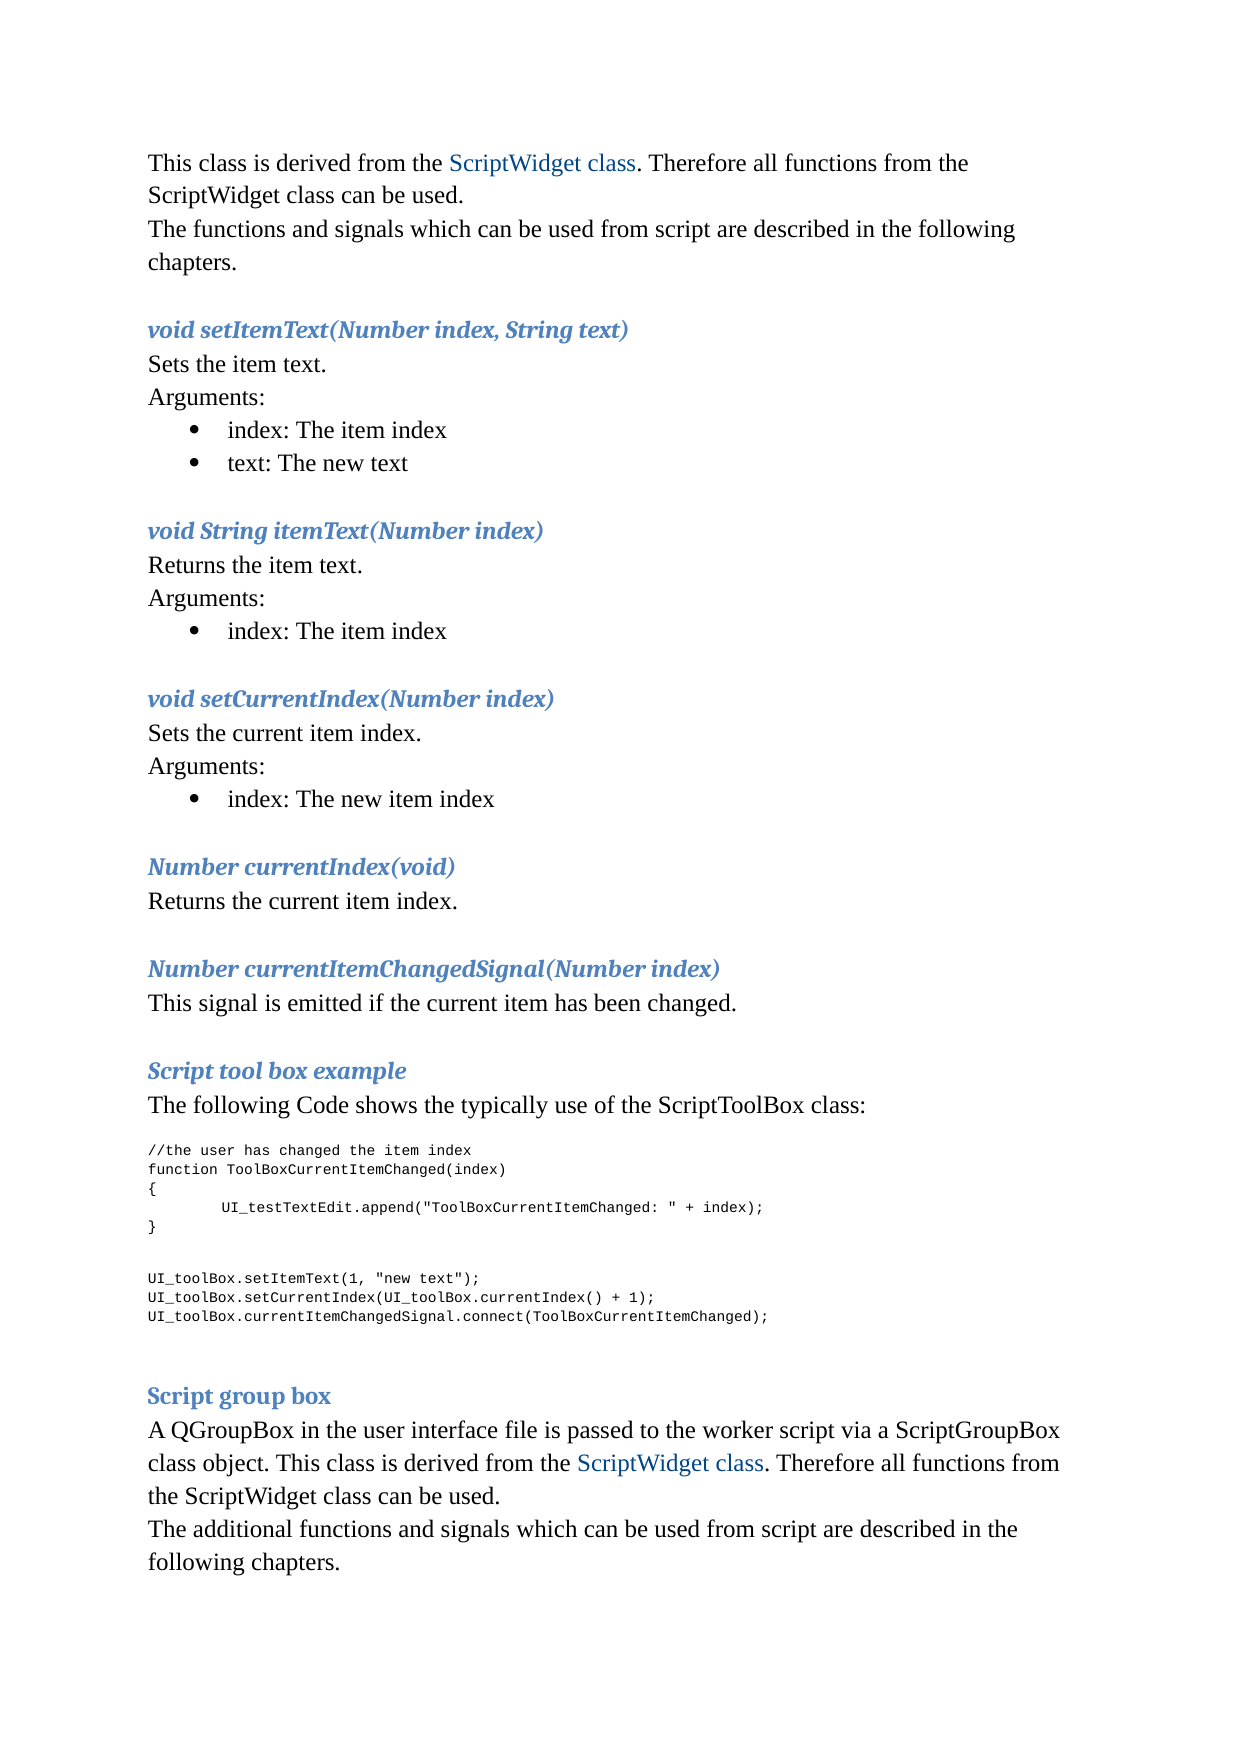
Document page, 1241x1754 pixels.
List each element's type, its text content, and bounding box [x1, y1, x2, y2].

subtitle Script group box [148, 1382, 1093, 1411]
text { [148, 1181, 1093, 1198]
text //the user has changed the item index [148, 1143, 1093, 1160]
text UI_toolBox.setCurrentIndex(UI_toolBox.currentIndex() + 1); [148, 1290, 1093, 1307]
list index: The item index [190, 616, 1093, 644]
text Sets the item text. [148, 349, 1093, 377]
subtitle Number currentIndex(void) [148, 853, 1093, 881]
text function ToolBoxCurrentItemChanged(index) [148, 1162, 1093, 1179]
text The functions and signals which can be used from script are described in the following chapters. [148, 214, 1093, 275]
text This class is derived from the ScriptWidget class. Therefore all functions from the ScriptWidget class can be used. [148, 148, 1093, 209]
list index: The item index [190, 415, 1093, 443]
text UI_toolBox.currentItemChangedSignal.connect(ToolBoxCurrentItemChanged); [148, 1309, 1093, 1326]
text This signal is emitted if the current item has been changed. [148, 988, 1093, 1016]
subtitle void setCurrentIndex(Number index) [148, 685, 1093, 713]
subtitle Number currentItemChangedSignal(Number index) [148, 955, 1093, 983]
text Arguments: [148, 382, 1093, 410]
list text: The new text [190, 448, 1093, 476]
text A QGroupBox in the user interface file is passed to the worker script via a ScriptGroupBox class object. This class is derived from the ScriptWidget class. Therefore all functions from the ScriptWidget class can be used. [148, 1415, 1093, 1510]
list index: The new item index [190, 784, 1093, 812]
subtitle Script tool box example [148, 1057, 1093, 1085]
text UI_toolBox.setItemText(1, "new text"); [148, 1271, 1093, 1288]
subtitle void String itemText(Number index) [148, 517, 1093, 545]
text } [148, 1219, 1093, 1236]
text UI_testTextEdit.append("ToolBoxCurrentItemChanged: " + index); [148, 1200, 1093, 1217]
subtitle void setItemText(Number index, String text) [148, 316, 1093, 344]
text Returns the current item index. [148, 886, 1093, 914]
text Arguments: [148, 583, 1093, 611]
text Sets the current item index. [148, 718, 1093, 746]
text Returns the item text. [148, 550, 1093, 578]
text The following Code shows the typically use of the ScriptToolBox class: [148, 1090, 1093, 1118]
text The additional functions and signals which can be used from script are described in the following chapters. [148, 1514, 1093, 1576]
text Arguments: [148, 751, 1093, 779]
